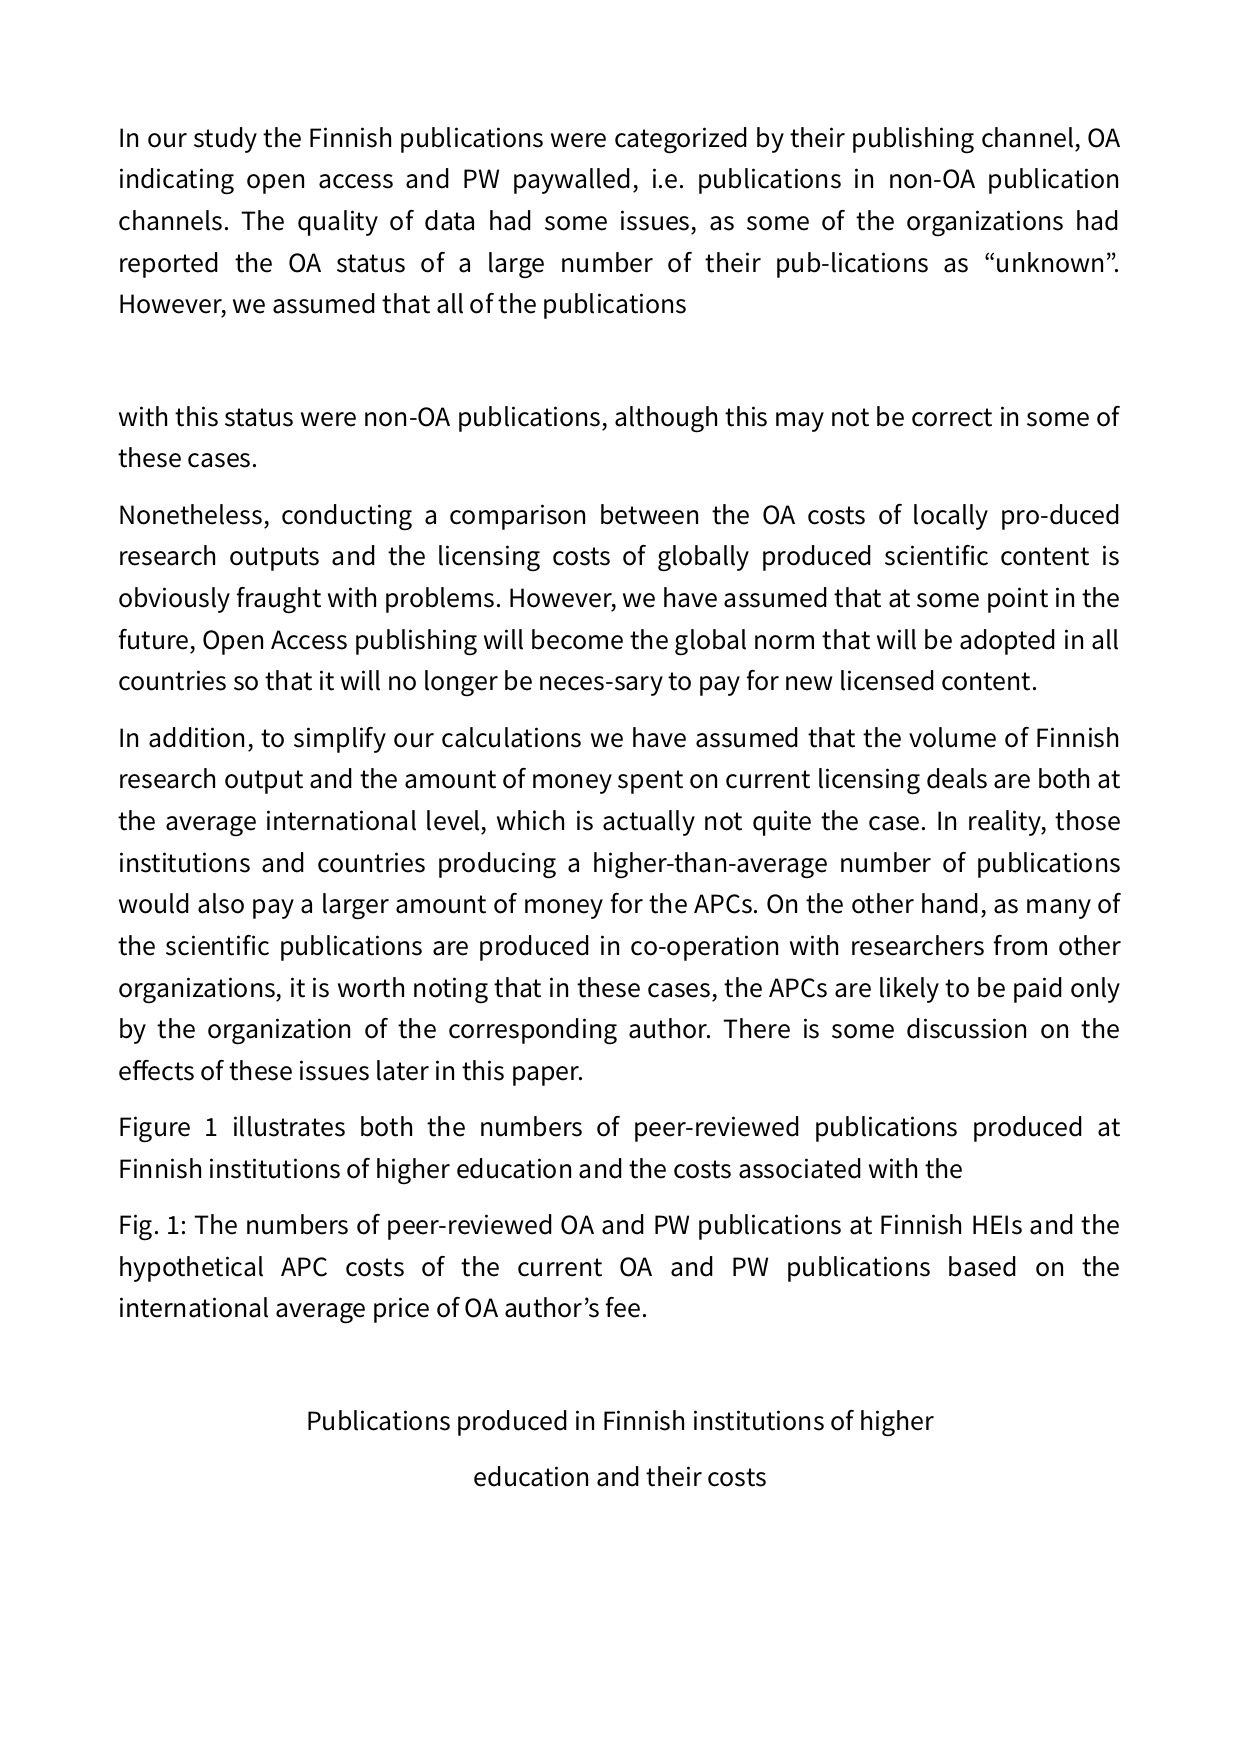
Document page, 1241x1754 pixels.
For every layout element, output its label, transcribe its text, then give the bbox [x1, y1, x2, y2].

text with this status were non-OA publications, although this may not be correct in some of these cases. [118, 397, 1122, 475]
text In addition, to simplify our calculations we have assumed that the volume of Finnish research output and the amount of money spent on current licensing deals are both at the average international level, which is actually not quite the case. In reality, those institutions and countries producing a higher-than-average number of publications would also pay a larger amount of money for the APCs. On the other hand, as many of the scientific publications are produced in co-operation with researchers from other organizations, it is worth noting that in these cases, the APCs are likely to be paid only by the organization of the corresponding author. There is some discussion on the effects of these issues later in this paper. [118, 718, 1122, 1088]
text Fig. 1: The numbers of peer-reviewed OA and PW publications at Finnish HEIs and the hypothetical APC costs of the current OA and PW publications based on the international average price of OA author’s fee. [118, 1206, 1122, 1325]
text Publications produced in Finnish institutions of higher [118, 1401, 1122, 1438]
text In our study the Finnish publications were categorized by their publishing channel, OA indicating open access and PW paywalled, i.e. publications in non-OA publication channels. The quality of data had some issues, as some of the organizations had reported the OA status of a large number of their pub-lications as “unknown”. However, we assumed that all of the publications [118, 118, 1122, 321]
text education and their costs [118, 1458, 1122, 1494]
text Nonetheless, conducting a comparison between the OA costs of locally pro-duced research outputs and the licensing costs of globally produced scientific content is obviously fraught with problems. However, we have assumed that at some point in the future, Open Access publishing will become the global norm that will be adopted in all countries so that it will no longer be neces-sary to pay for new licensed content. [118, 495, 1122, 698]
text Figure 1 illustrates both the numbers of peer-reviewed publications produced at Finnish institutions of higher education and the costs associated with the [118, 1108, 1122, 1186]
